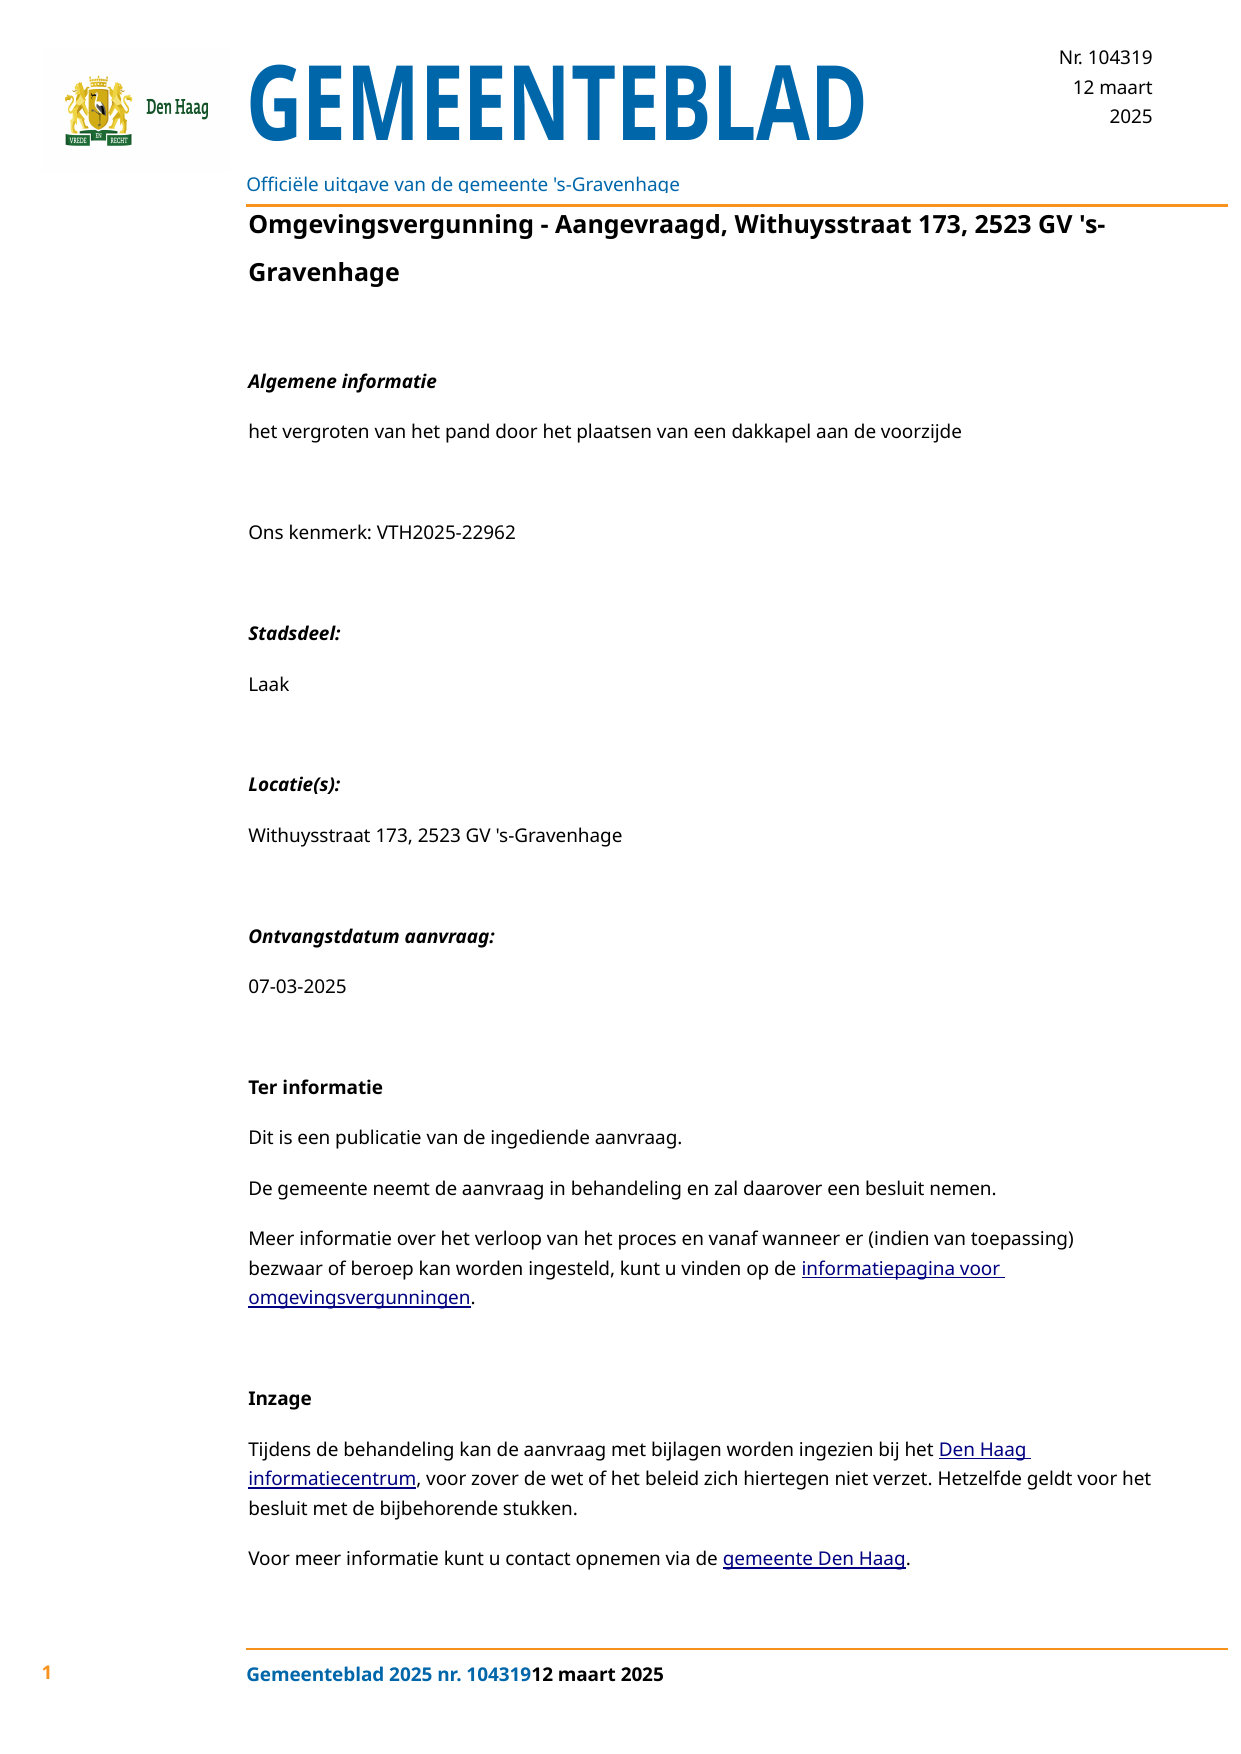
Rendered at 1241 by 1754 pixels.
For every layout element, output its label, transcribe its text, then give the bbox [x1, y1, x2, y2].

text Stadsdeel: [248, 620, 1152, 646]
text Dit is een publicatie van de ingediende aanvraag. [248, 1124, 1152, 1150]
text Ter informatie [248, 1074, 1152, 1100]
text Withuysstraat 173, 2523 GV 's-Gravenhage [248, 822, 1152, 848]
text 07-03-2025 [248, 973, 1152, 999]
text Tijdens de behandeling kan de aanvraag met bijlagen worden ingezien bij het Den Haag informatiecentrum, voor zover de wet of het beleid zich hiertegen niet verzet. Hetzelfde geldt voor het besluit met de bijbehorende stukken. [248, 1436, 1152, 1521]
text Meer informatie over het verloop van het proces en vanaf wanneer er (indien van toepassing) bezwaar of beroep kan worden ingesteld, kunt u vinden op de informatiepagina voor omgevingsvergunningen. [248, 1225, 1152, 1310]
text Inzage [248, 1385, 1152, 1411]
text Algemene informatie [248, 368, 1152, 394]
text Ontvangstdatum aanvraag: [248, 923, 1152, 949]
text het vergroten van het pand door het plaatsen van een dakkapel aan de voorzijde [248, 419, 1152, 444]
text Locatie(s): [248, 772, 1152, 797]
text Omgevingsvergunning - Aangevraagd, Withuysstraat 173, 2523 GV 's-Gravenhage [248, 207, 1152, 288]
text Voor meer informatie kunt u contact opnemen via de gemeente Den Haag. [248, 1545, 1152, 1571]
picture [41, 47, 231, 172]
text Ons kenmerk: VTH2025-22962 [248, 519, 1152, 545]
text De gemeente neemt de aanvraag in behandeling en zal daarover een besluit nemen. [248, 1175, 1152, 1201]
text Laak [248, 671, 1152, 697]
